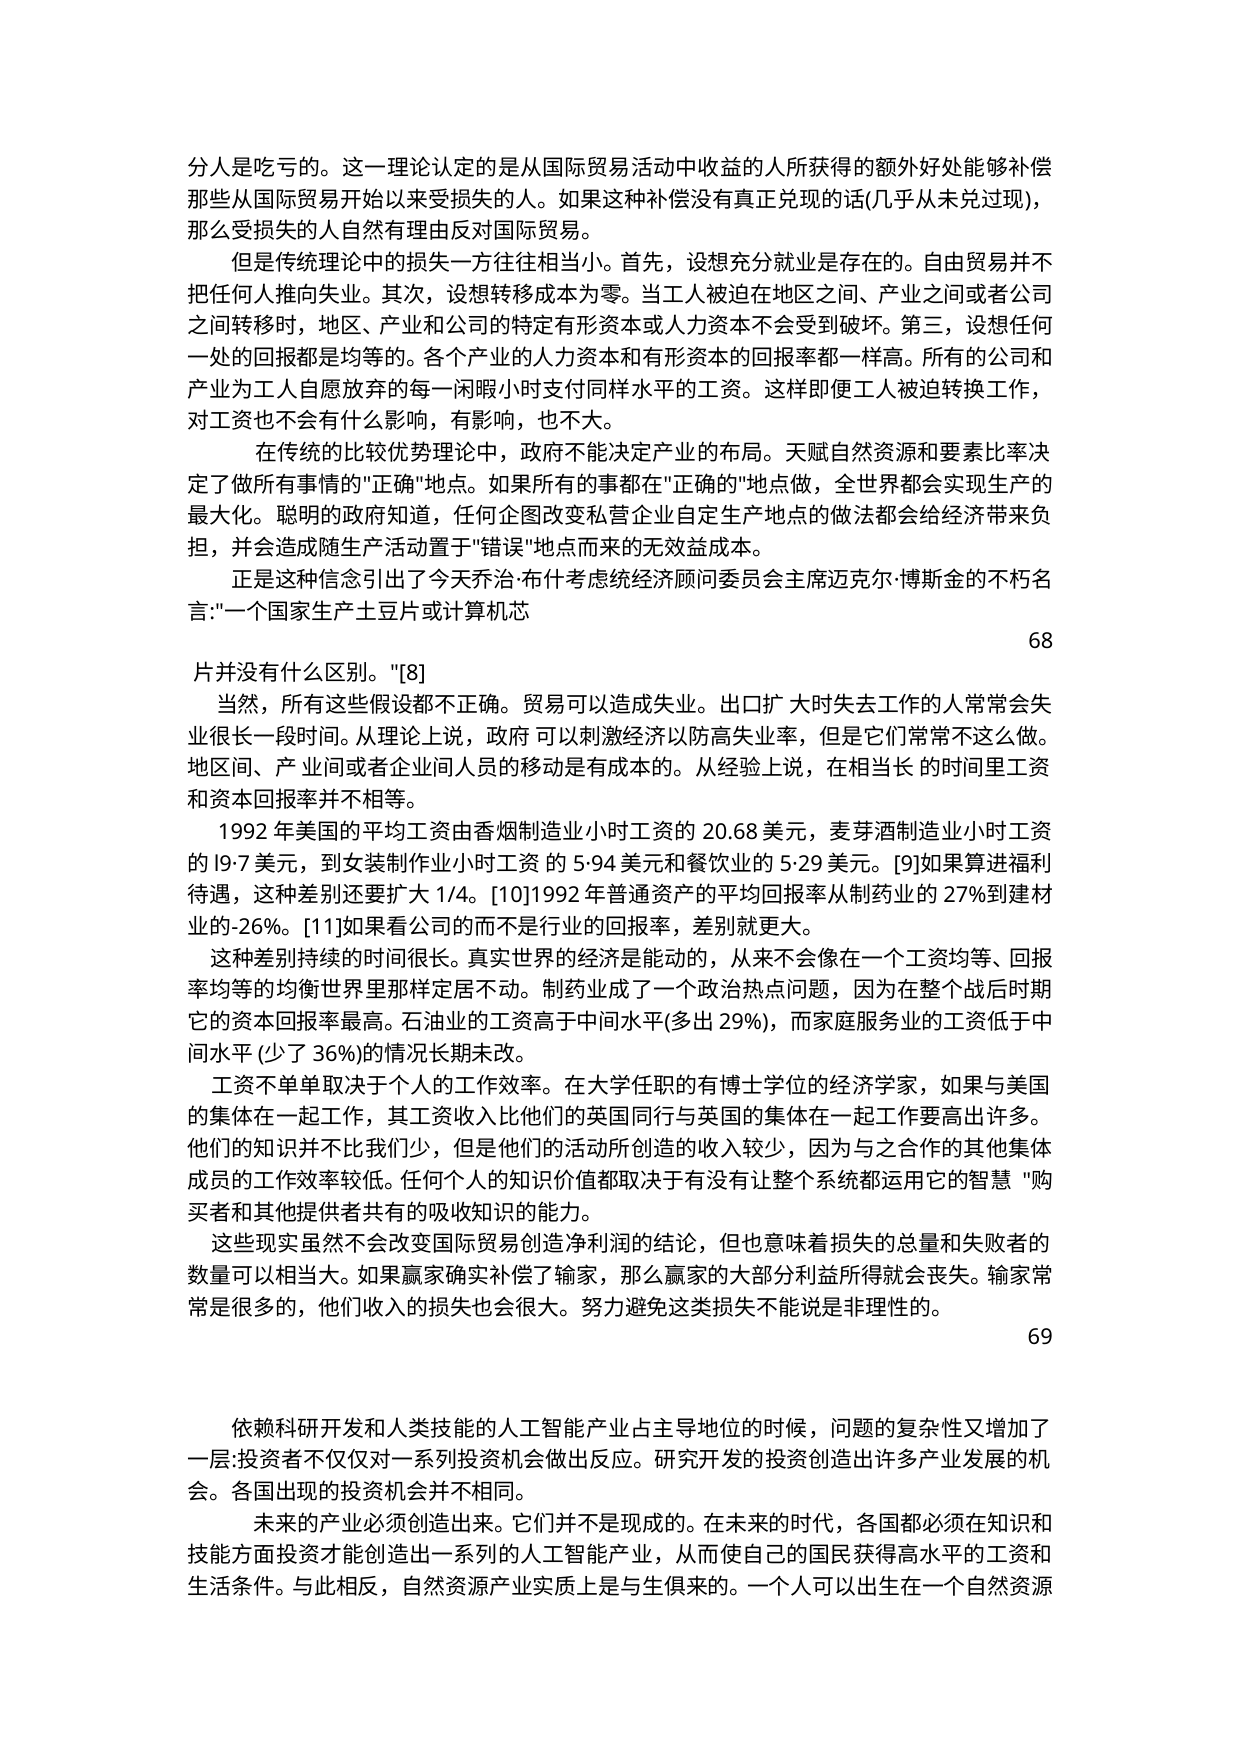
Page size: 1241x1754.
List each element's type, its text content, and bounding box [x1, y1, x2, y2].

text 这些现实虽然不会改变国际贸易创造净利润的结论，但也意味着损失的总量和失败者的数量可以相当大。如果赢家确实补偿了输家，那么赢家的大部分利益所得就会丧失。输家常常是很多的，他们收入的损失也会很大。努力避免这类损失不能说是非理性的。 [187, 1226, 1053, 1321]
text 当然，所有这些假设都不正确。贸易可以造成失业。出口扩 大时失去工作的人常常会失业很长一段时间。从理论上说，政府 可以刺激经济以防高失业率，但是它们常常不这么做。地区间、产 业间或者企业间人员的移动是有成本的。从经验上说，在相当长 的时间里工资和资本回报率并不相等。 [187, 687, 1053, 814]
text 68 [187, 626, 1053, 655]
text 1992年美国的平均工资由香烟制造业小时工资的20.68美元，麦芽酒制造业小时工资的l9·7美元，到女装制作业小时工资 的5·94美元和餐饮业的5·29美元。[9]如果算进福利待遇，这种差别还要扩大1/4。[10]1992年普通资产的平均回报率从制药业的27%到建材业的-26%。[11]如果看公司的而不是行业的回报率，差别就更大。 [187, 814, 1053, 941]
text 工资不单单取决于个人的工作效率。在大学任职的有博士学位的经济学家，如果与美国的集体在一起工作，其工资收入比他们的英国同行与英国的集体在一起工作要高出许多。他们的知识并不比我们少，但是他们的活动所创造的收入较少，因为与之合作的其他集体成员的工作效率较低。任何个人的知识价值都取决于有没有让整个系统都运用它的智慧 "购买者和其他提供者共有的吸收知识的能力。 [187, 1068, 1053, 1226]
text 依赖科研开发和人类技能的人工智能产业占主导地位的时候，问题的复杂性又增加了一层:投资者不仅仅对一系列投资机会做出反应。研究开发的投资创造出许多产业发展的机会。各国出现的投资机会并不相同。 [187, 1411, 1053, 1506]
text 在传统的比较优势理论中，政府不能决定产业的布局。天赋自然资源和要素比率决定了做所有事情的"正确"地点。如果所有的事都在"正确的"地点做，全世界都会实现生产的最大化。聪明的政府知道，任何企图改变私营企业自定生产地点的做法都会给经济带来负担，并会造成随生产活动置于"错误"地点而来的无效益成本。 [187, 435, 1053, 562]
text 但是传统理论中的损失一方往往相当小。首先，设想充分就业是存在的。自由贸易并不把任何人推向失业。其次，设想转移成本为零。当工人被迫在地区之间、产业之间或者公司之间转移时，地区、产业和公司的特定有形资本或人力资本不会受到破坏。第三，设想任何一处的回报都是均等的。各个产业的人力资本和有形资本的回报率都一样高。所有的公司和产业为工人自愿放弃的每一闲暇小时支付同样水平的工资。这样即便工人被迫转换工作，对工资也不会有什么影响，有影响，也不大。 [187, 245, 1053, 435]
text 分人是吃亏的。这一理论认定的是从国际贸易活动中收益的人所获得的额外好处能够补偿那些从国际贸易开始以来受损失的人。如果这种补偿没有真正兑现的话(几乎从未兑过现)，那么受损失的人自然有理由反对国际贸易。 [187, 150, 1053, 245]
text 这种差别持续的时间很长。真实世界的经济是能动的，从来不会像在一个工资均等、回报率均等的均衡世界里那样定居不动。制药业成了一个政治热点问题，因为在整个战后时期它的资本回报率最高。石油业的工资高于中间水平(多出29%)，而家庭服务业的工资低于中间水平 (少了36%)的情况长期未改。 [187, 941, 1053, 1068]
text 正是这种信念引出了今天乔治·布什考虑统经济顾问委员会主席迈克尔·博斯金的不朽名言:"一个国家生产土豆片或计算机芯 [187, 562, 1053, 626]
text 片并没有什么区别。"[8] [187, 655, 1053, 687]
text 69 [187, 1321, 1053, 1351]
text 未来的产业必须创造出来。它们并不是现成的。在未来的时代，各国都必须在知识和技能方面投资才能创造出一系列的人工智能产业，从而使自己的国民获得高水平的工资和生活条件。与此相反，自然资源产业实质上是与生俱来的。一个人可以出生在一个自然资源 [187, 1506, 1053, 1601]
